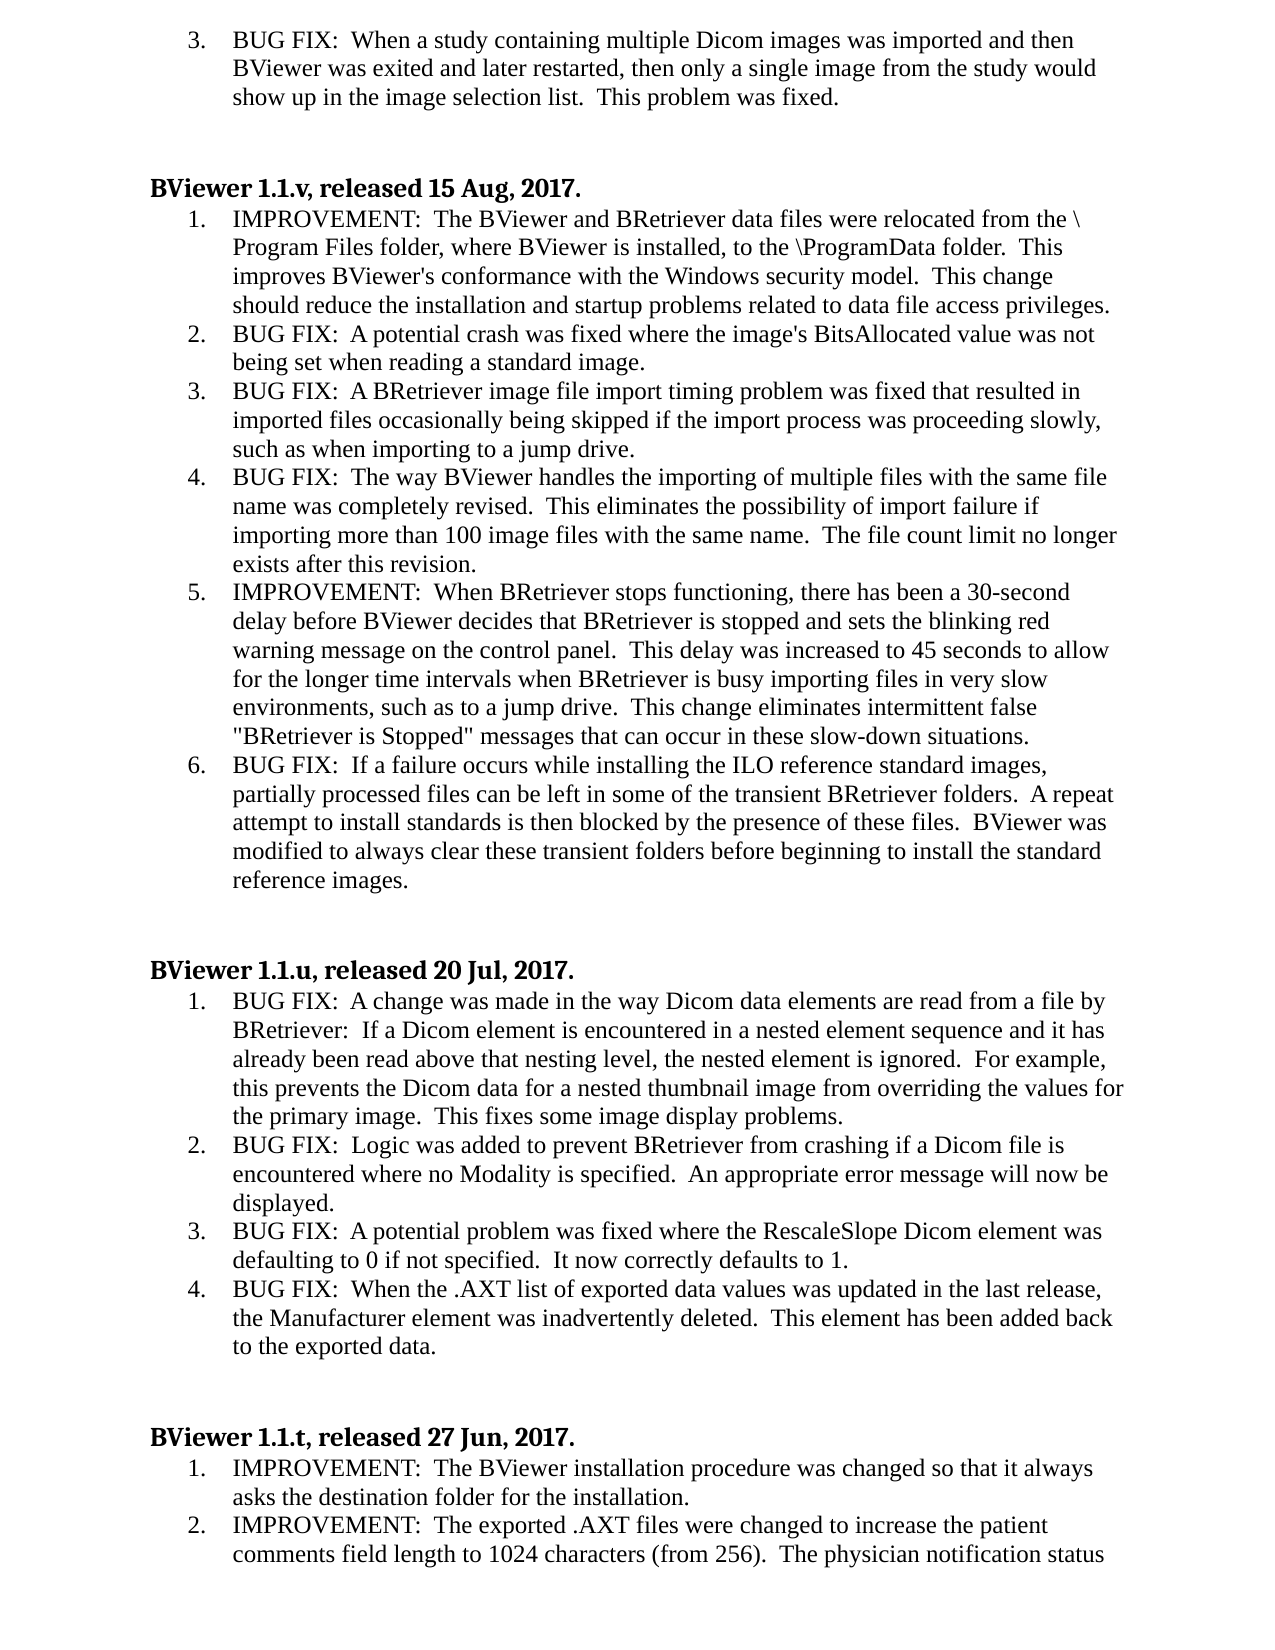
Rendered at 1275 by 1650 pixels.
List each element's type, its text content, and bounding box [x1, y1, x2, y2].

list BUG FIX: A change was made in the way Dicom data elements are read from a file by BRetriever: If a Dicom element is encountered in a nested element sequence and it has already been read above that nesting level, the nested element is ignored. For example, this prevents the Dicom data for a nested thumbnail image from overriding the values for the primary image. This fixes some image display problems. [187, 986, 1125, 1130]
list BUG FIX: When a study containing multiple Dicom images was imported and then BViewer was exited and later restarted, then only a single image from the study would show up in the image selection list. This problem was fixed. [187, 25, 1125, 111]
subtitle BViewer 1.1.u, released 20 Jul, 2017. [150, 955, 1125, 986]
list IMPROVEMENT: The BViewer installation procedure was changed so that it always asks the destination folder for the installation. [187, 1453, 1125, 1510]
subtitle BViewer 1.1.v, released 15 Aug, 2017. [150, 173, 1125, 204]
list BUG FIX: A potential crash was fixed where the image's BitsAllocated value was not being set when reading a standard image. [187, 319, 1125, 376]
list BUG FIX: When the .AXT list of exported data values was updated in the last release, the Manufacturer element was inadvertently deleted. This element has been added back to the exported data. [187, 1274, 1125, 1360]
list BUG FIX: If a failure occurs while installing the ILO reference standard images, partially processed files can be left in some of the transient BRetriever folders. A repeat attempt to install standards is then blocked by the presence of these files. BViewer was modified to always clear these transient folders before beginning to install the standard reference images. [187, 750, 1125, 894]
subtitle BViewer 1.1.t, released 27 Jun, 2017. [150, 1422, 1125, 1453]
list BUG FIX: A BRetriever image file import timing problem was fixed that resulted in imported files occasionally being skipped if the import process was proceeding slowly, such as when importing to a jump drive. [187, 376, 1125, 462]
list BUG FIX: Logic was added to prevent BRetriever from crashing if a Dicom file is encountered where no Modality is specified. An appropriate error message will now be displayed. [187, 1130, 1125, 1216]
list IMPROVEMENT: The exported .AXT files were changed to increase the patient comments field length to 1024 characters (from 256). The physician notification status [187, 1510, 1125, 1568]
list IMPROVEMENT: The BViewer and BRetriever data files were relocated from the \Program Files folder, where BViewer is installed, to the \ProgramData folder. This improves BViewer's conformance with the Windows security model. This change should reduce the installation and startup problems related to data file access privileges. [187, 204, 1125, 319]
list BUG FIX: A potential problem was fixed where the RescaleSlope Dicom element was defaulting to 0 if not specified. It now correctly defaults to 1. [187, 1216, 1125, 1274]
list IMPROVEMENT: When BRetriever stops functioning, there has been a 30-second delay before BViewer decides that BRetriever is stopped and sets the blinking red warning message on the control panel. This delay was increased to 45 seconds to allow for the longer time intervals when BRetriever is busy importing files in very slow environments, such as to a jump drive. This change eliminates intermittent false "BRetriever is Stopped" messages that can occur in these slow-down situations. [187, 577, 1125, 750]
list BUG FIX: The way BViewer handles the importing of multiple files with the same file name was completely revised. This eliminates the possibility of import failure if importing more than 100 image files with the same name. The file count limit no longer exists after this revision. [187, 462, 1125, 577]
